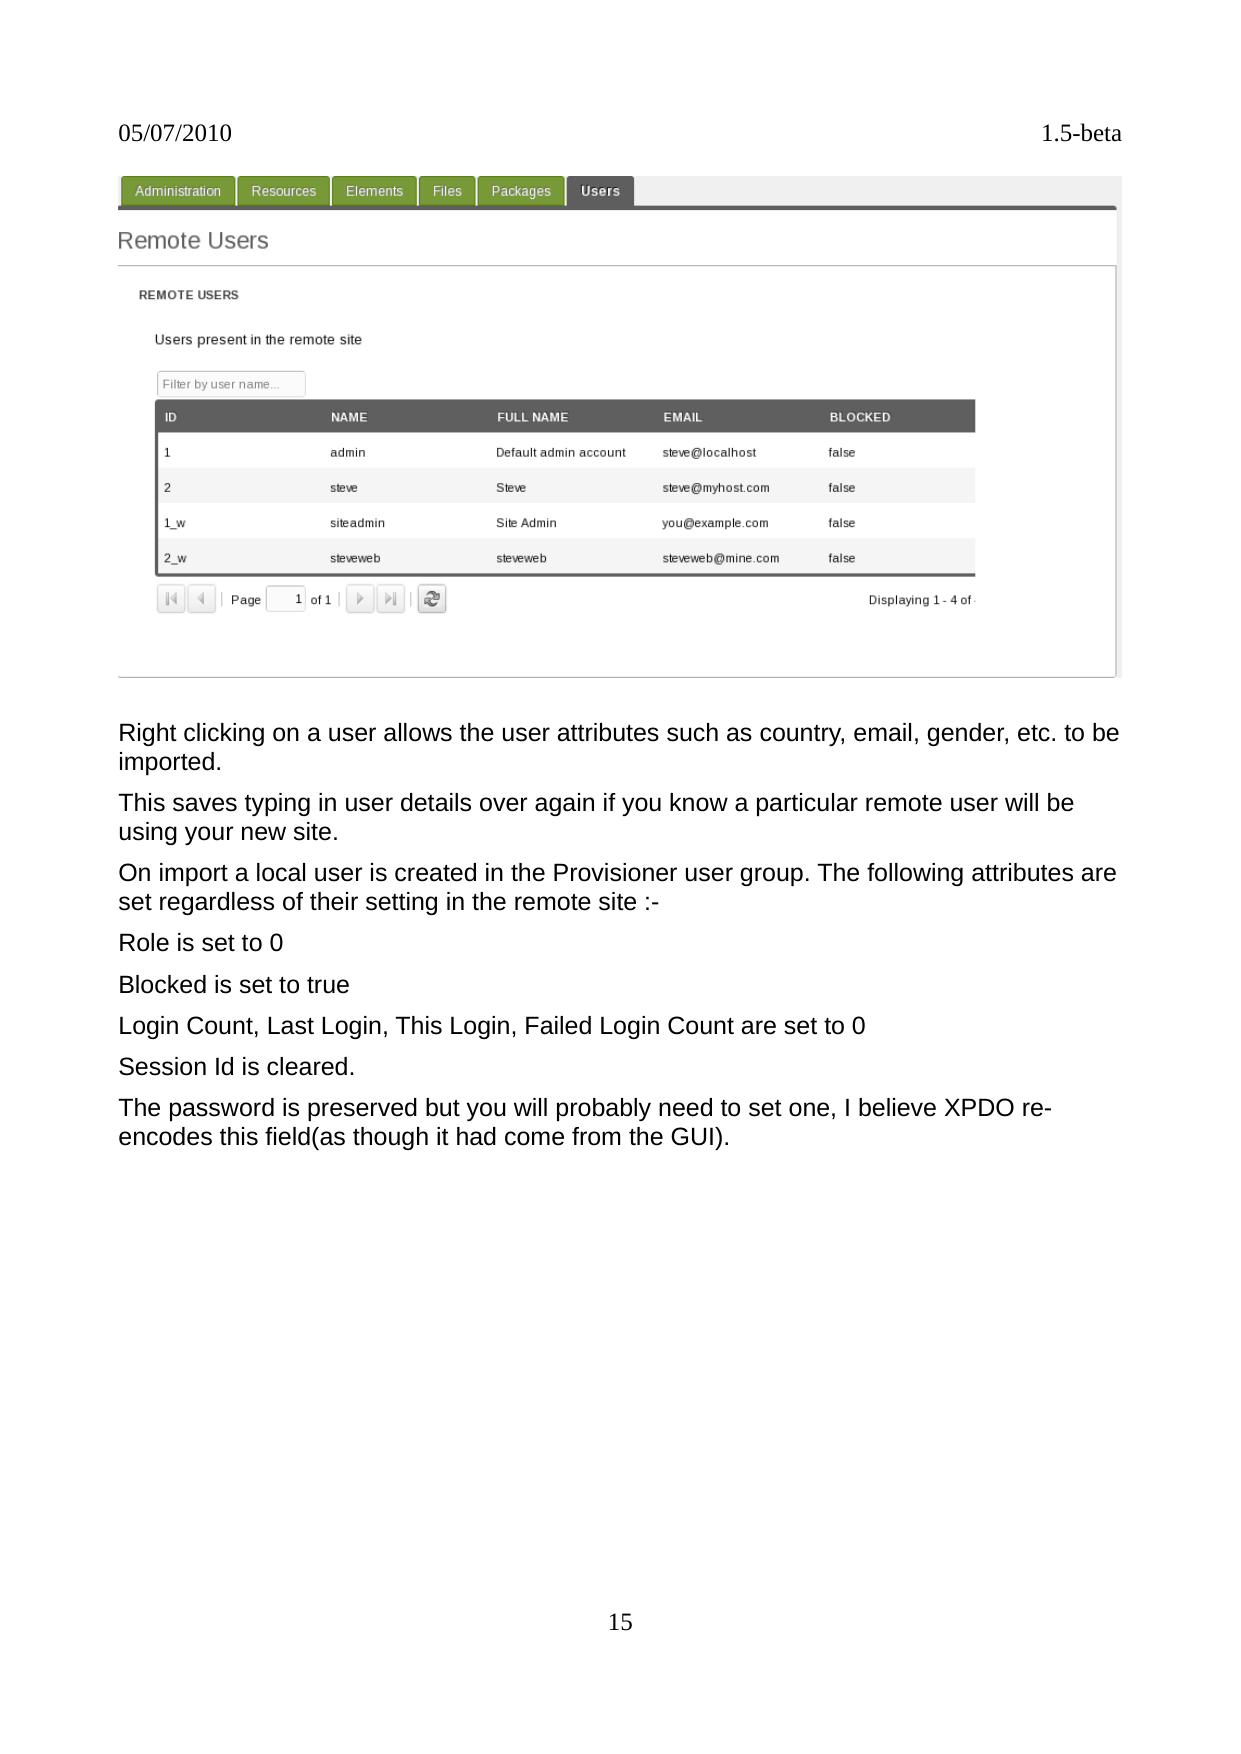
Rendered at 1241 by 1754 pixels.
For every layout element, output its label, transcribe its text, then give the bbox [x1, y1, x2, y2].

text The password is preserved but you will probably need to set one, I believe XPDO re-encodes this field(as though it had come from the GUI). [118, 1093, 1122, 1151]
text On import a local user is created in the Provisioner user group. The following attributes are set regardless of their setting in the remote site :- [118, 858, 1122, 916]
text Blocked is set to true [118, 970, 1122, 998]
text This saves typing in user details over again if you know a particular remote user will be using your new site. [118, 788, 1122, 846]
text Right clicking on a user allows the user attributes such as country, email, gender, etc. to be imported. [118, 718, 1122, 776]
picture [118, 176, 1122, 678]
text Session Id is cleared. [118, 1052, 1122, 1081]
text Role is set to 0 [118, 928, 1122, 957]
text Login Count, Last Login, This Login, Failed Login Count are set to 0 [118, 1011, 1122, 1040]
